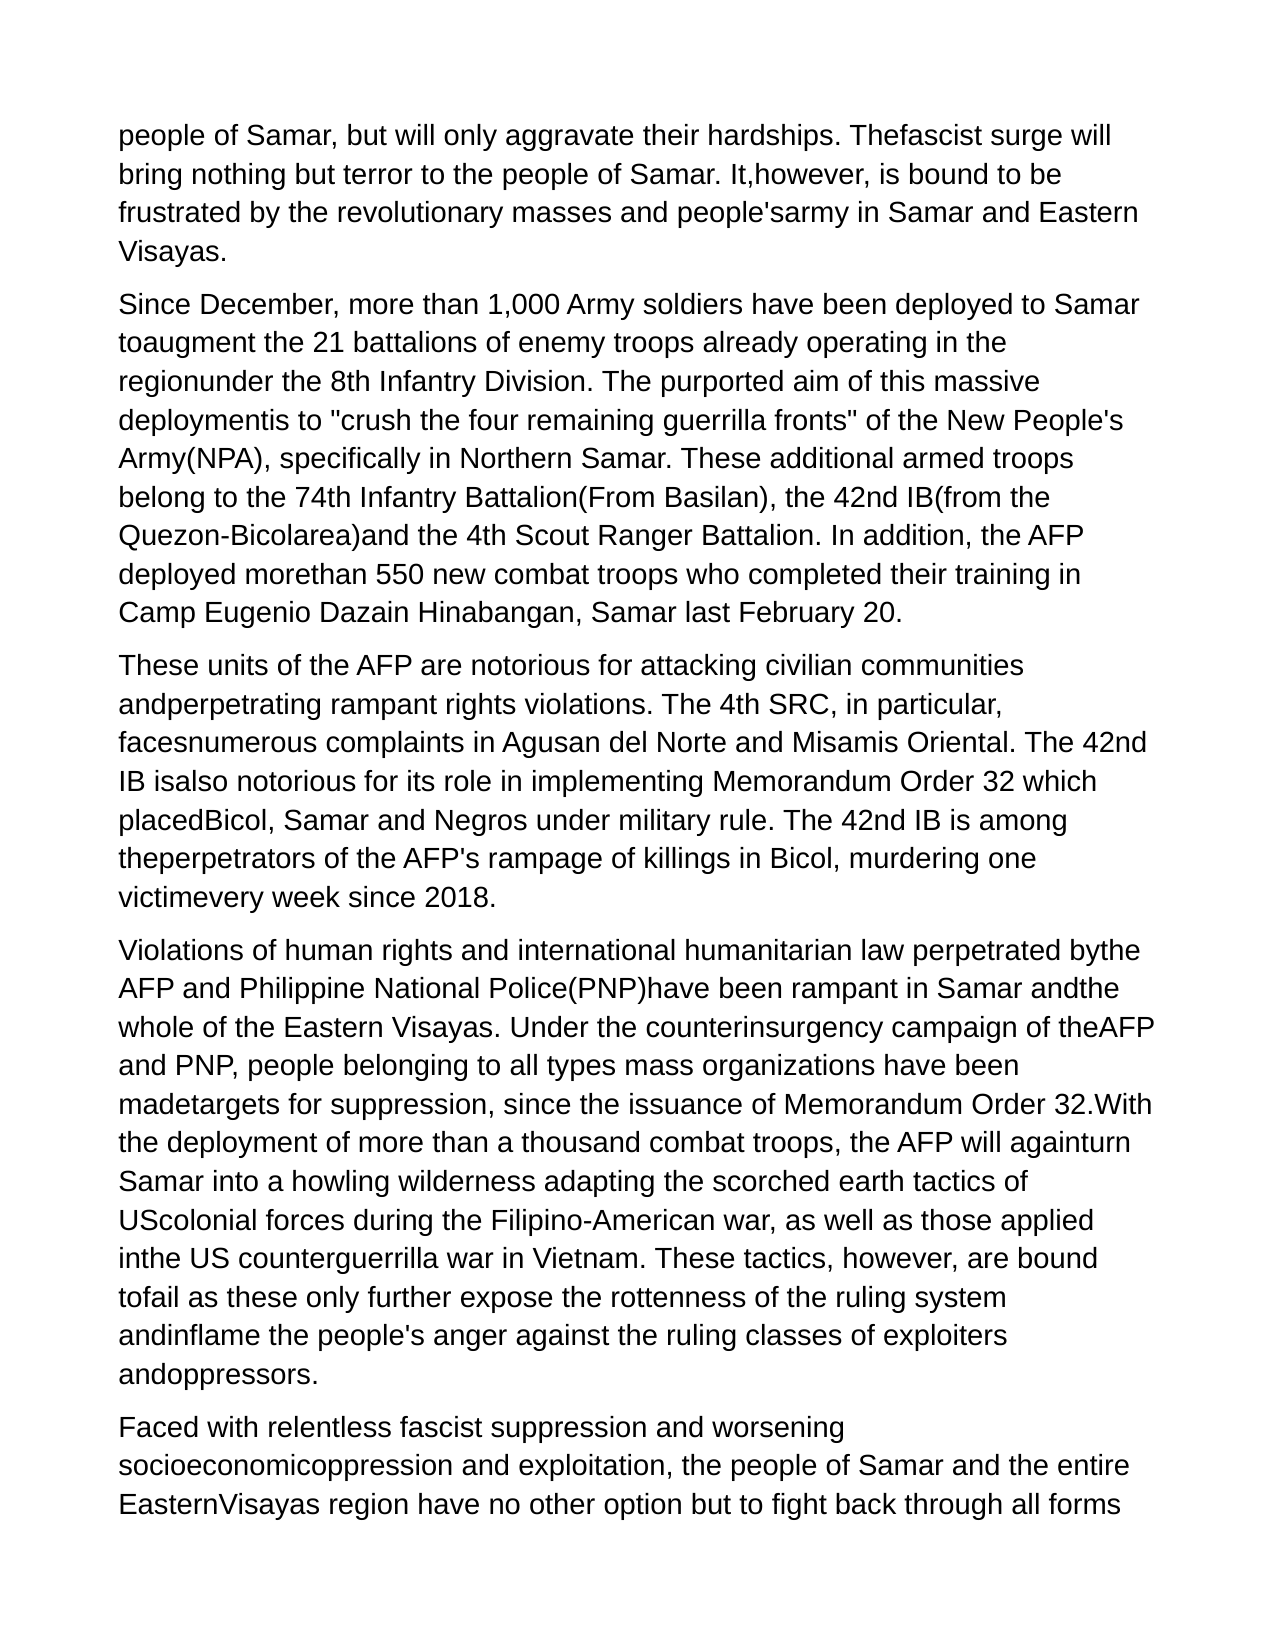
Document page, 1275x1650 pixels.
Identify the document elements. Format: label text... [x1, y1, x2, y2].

text people of Samar, but will only aggravate their hardships. Thefascist surge will bring nothing but terror to the people of Samar. It,however, is bound to be frustrated by the revolutionary masses and people'sarmy in Samar and Eastern Visayas. [118, 118, 1157, 267]
text These units of the AFP are notorious for attacking civilian communities andperpetrating rampant rights violations. The 4th SRC, in particular, facesnumerous complaints in Agusan del Norte and Misamis Oriental. The 42nd IB isalso notorious for its role in implementing Memorandum Order 32 which placedBicol, Samar and Negros under military rule. The 42nd IB is among theperpetrators of the AFP's rampage of killings in Bicol, murdering one victimevery week since 2018. [118, 648, 1157, 913]
text Violations of human rights and international humanitarian law perpetrated bythe AFP and Philippine National Police(PNP)have been rampant in Samar andthe whole of the Eastern Visayas. Under the counterinsurgency campaign of theAFP and PNP, people belonging to all types mass organizations have been madetargets for suppression, since the issuance of Memorandum Order 32.With the deployment of more than a thousand combat troops, the AFP will againturn Samar into a howling wilderness adapting the scorched earth tactics of UScolonial forces during the Filipino-American war, as well as those applied inthe US counterguerrilla war in Vietnam. These tactics, however, are bound tofail as these only further expose the rottenness of the ruling system andinflame the people's anger against the ruling classes of exploiters andoppressors. [118, 933, 1157, 1390]
text Faced with relentless fascist suppression and worsening socioeconomicoppression and exploitation, the people of Samar and the entire EasternVisayas region have no other option but to fight back through all forms [118, 1410, 1157, 1520]
text Since December, more than 1,000 Army soldiers have been deployed to Samar toaugment the 21 battalions of enemy troops already operating in the regionunder the 8th Infantry Division. The purported aim of this massive deploymentis to "crush the four remaining guerrilla fronts" of the New People's Army(NPA), specifically in Northern Samar. These additional armed troops belong to the 74th Infantry Battalion(From Basilan), the 42nd IB(from the Quezon-Bicolarea)and the 4th Scout Ranger Battalion. In addition, the AFP deployed morethan 550 new combat troops who completed their training in Camp Eugenio Dazain Hinabangan, Samar last February 20. [118, 287, 1157, 629]
